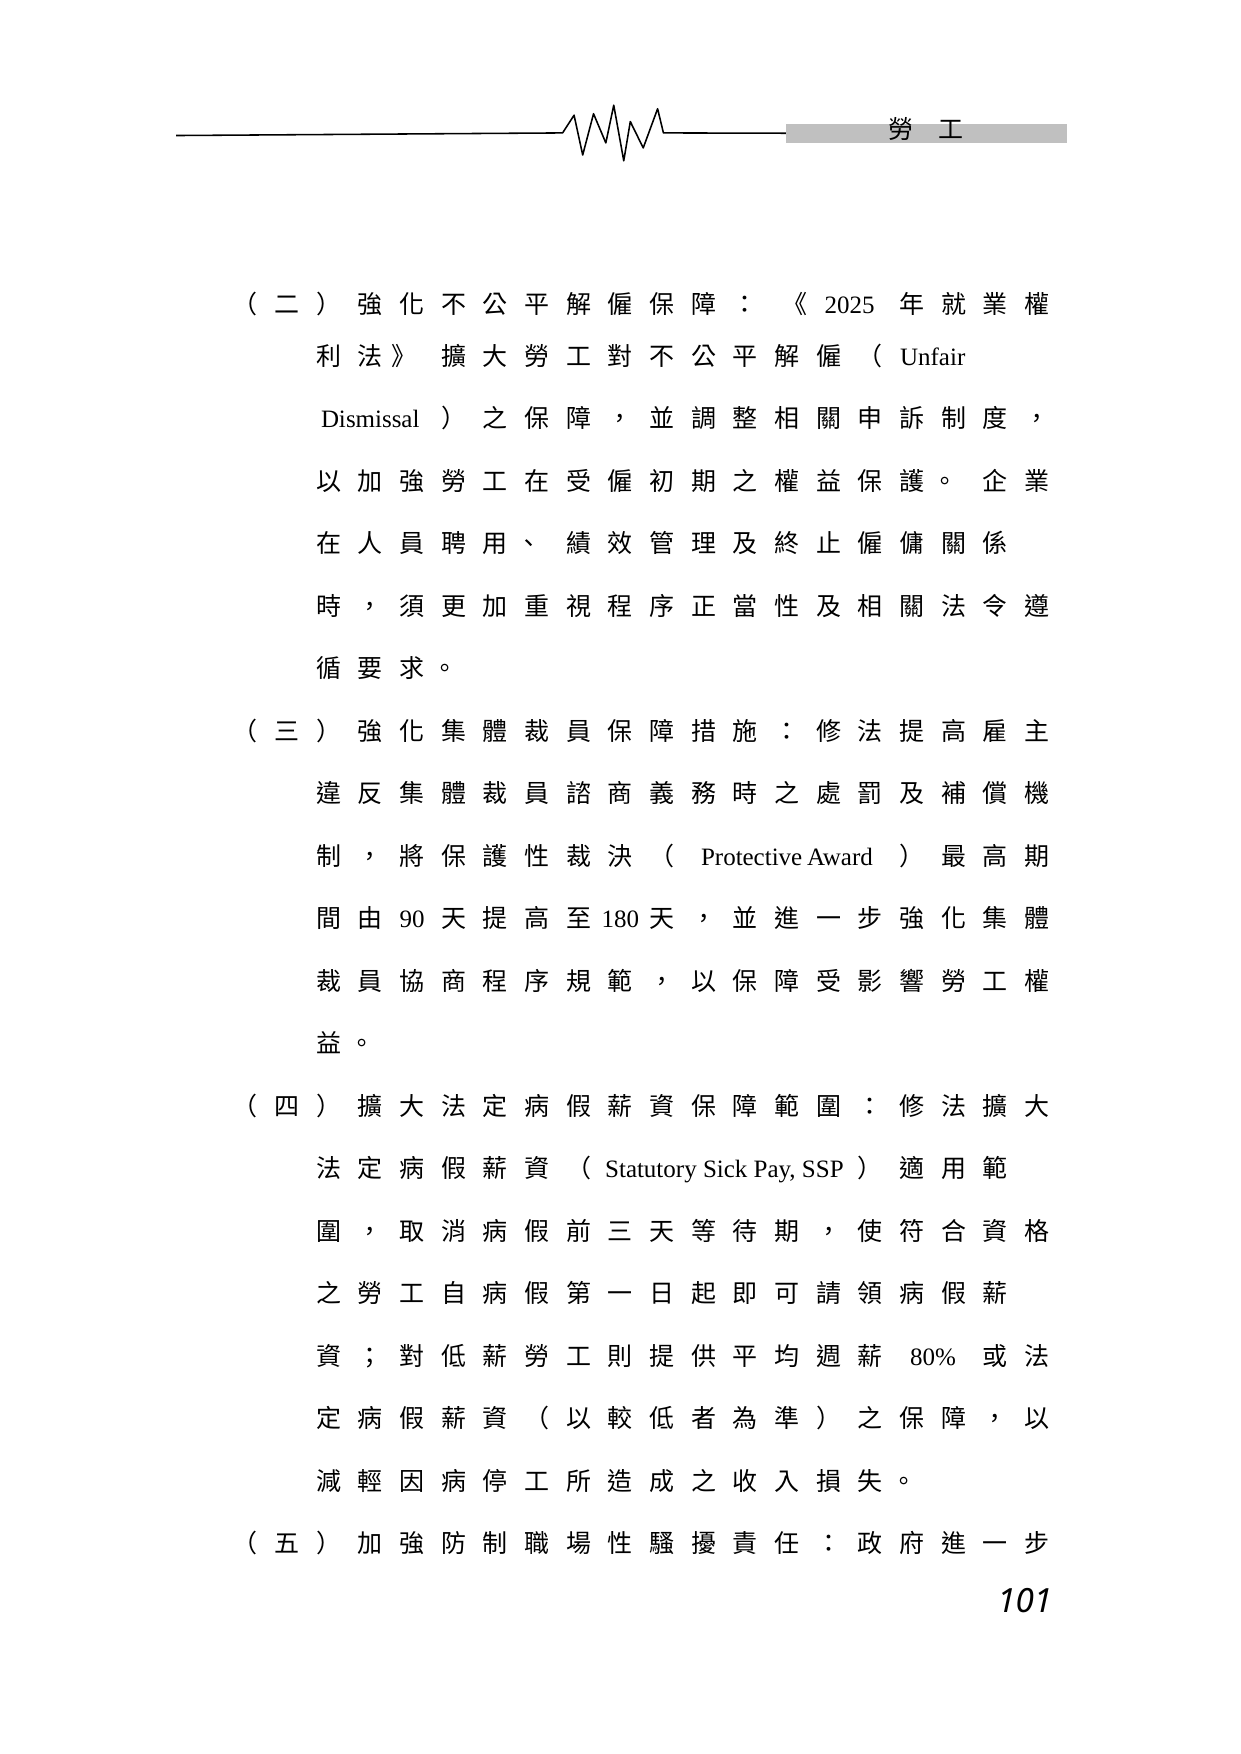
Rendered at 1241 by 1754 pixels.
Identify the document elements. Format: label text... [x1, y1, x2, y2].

text （三）強化集體裁員保障措施：修法提高雇主違反集體裁員諮商義務時之處罰及補償機制，將保護性裁決（Protective Award）最高期間由90天提高至180天，並進一步強化集體裁員協商程序規範，以保障受影響勞工權益。 [207, 688, 1058, 1063]
text （二）強化不公平解僱保障：《2025年就業權利法》擴大勞工對不公平解僱（Unfair Dismissal）之保障，並調整相關申訴制度，以加強勞工在受僱初期之權益保護。企業在人員聘用、績效管理及終止僱傭關係時，須更加重視程序正當性及相關法令遵循要求。 [207, 250, 1058, 688]
text （五）加強防制職場性騷擾責任：政府進一步 [207, 1500, 1058, 1563]
text （四）擴大法定病假薪資保障範圍：修法擴大法定病假薪資（Statutory Sick Pay, SSP）適用範圍，取消病假前三天等待期，使符合資格之勞工自病假第一日起即可請領病假薪資；對低薪勞工則提供平均週薪80%或法定病假薪資（以較低者為準）之保障，以減輕因病停工所造成之收入損失。 [207, 1063, 1058, 1500]
